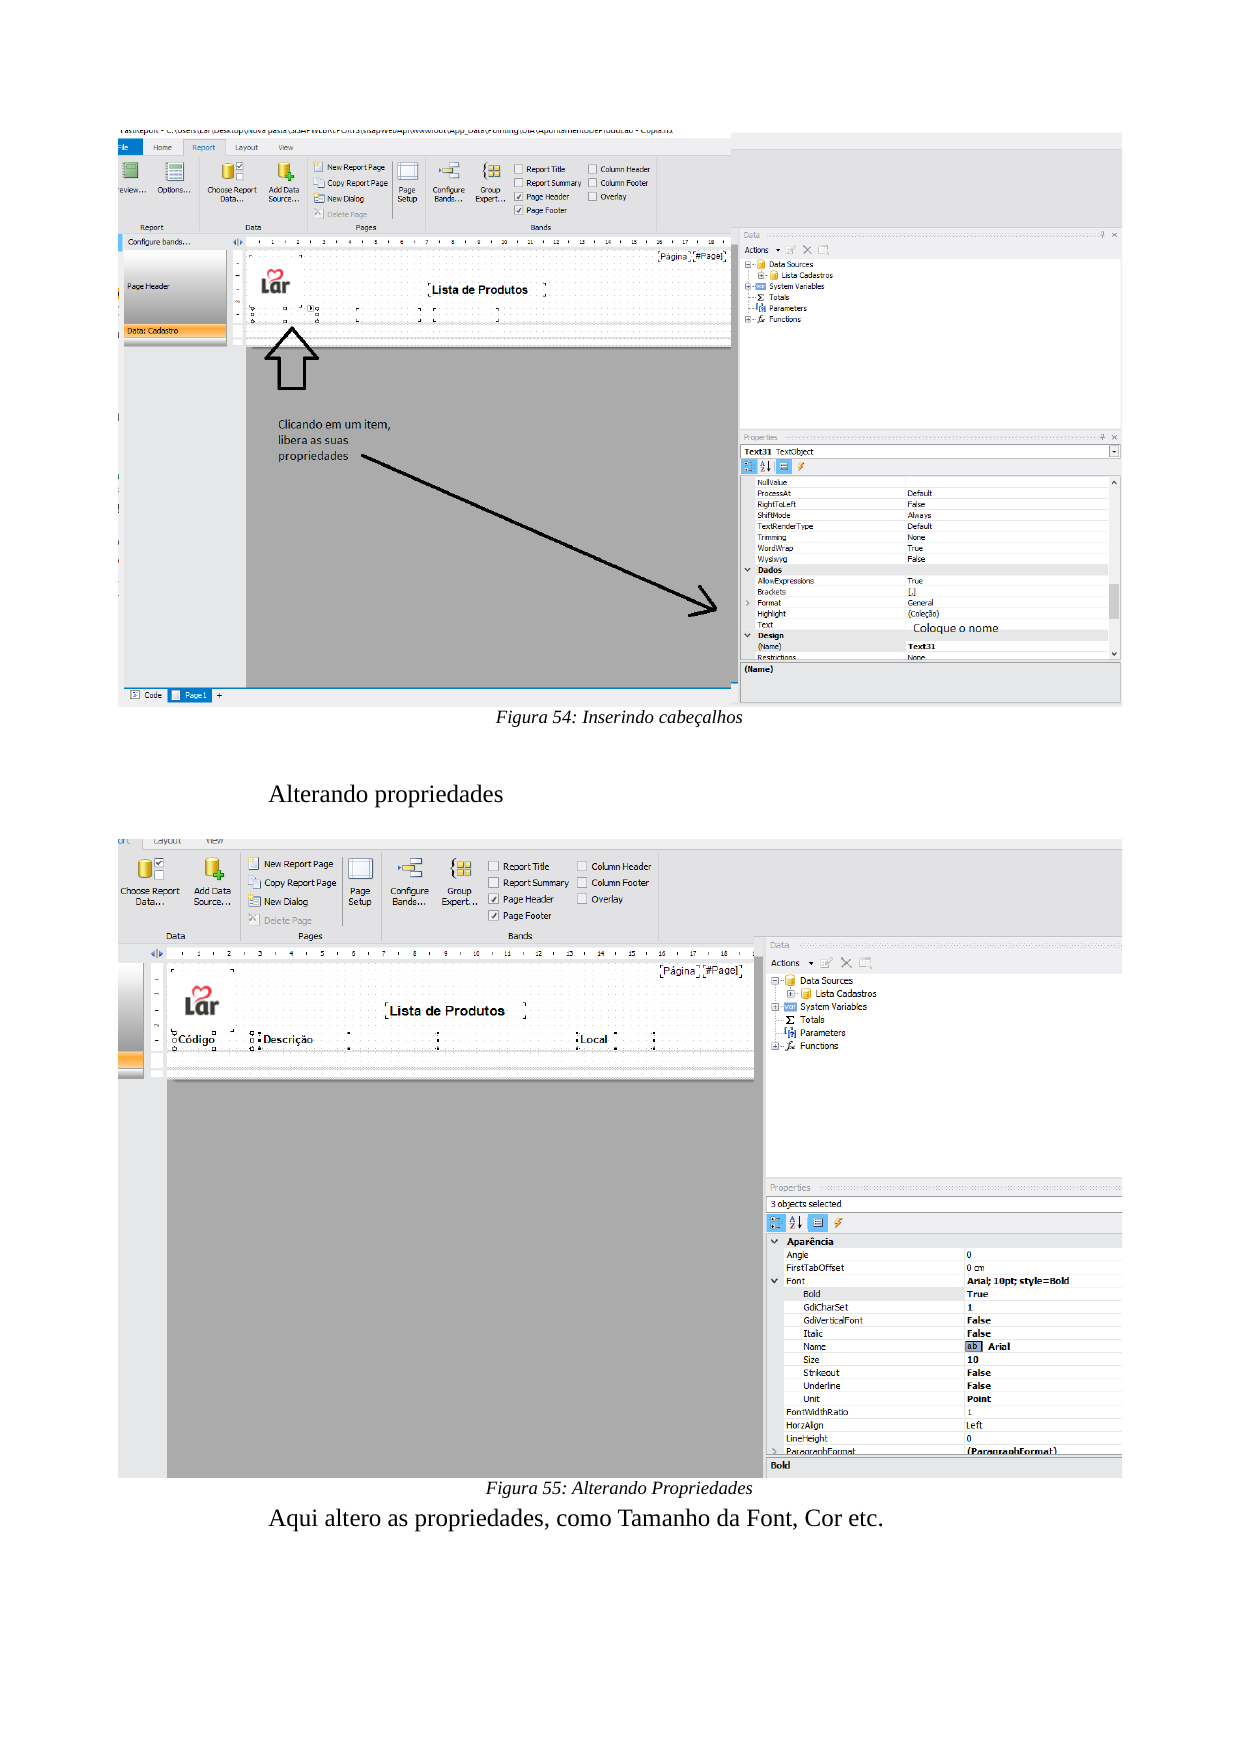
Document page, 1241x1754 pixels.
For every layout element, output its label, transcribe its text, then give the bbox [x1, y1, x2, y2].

text Figura 55: Alterando Propriedades [118, 1478, 1122, 1499]
picture [118, 130, 1123, 707]
text Figura 54: Inserindo cabeçalhos [118, 707, 1122, 728]
text Alterando propriedades [118, 779, 1122, 808]
text Aqui altero as propriedades, como Tamanho da Font, Cor etc. [118, 1499, 1122, 1532]
picture [118, 839, 1123, 1478]
text [118, 827, 1122, 839]
